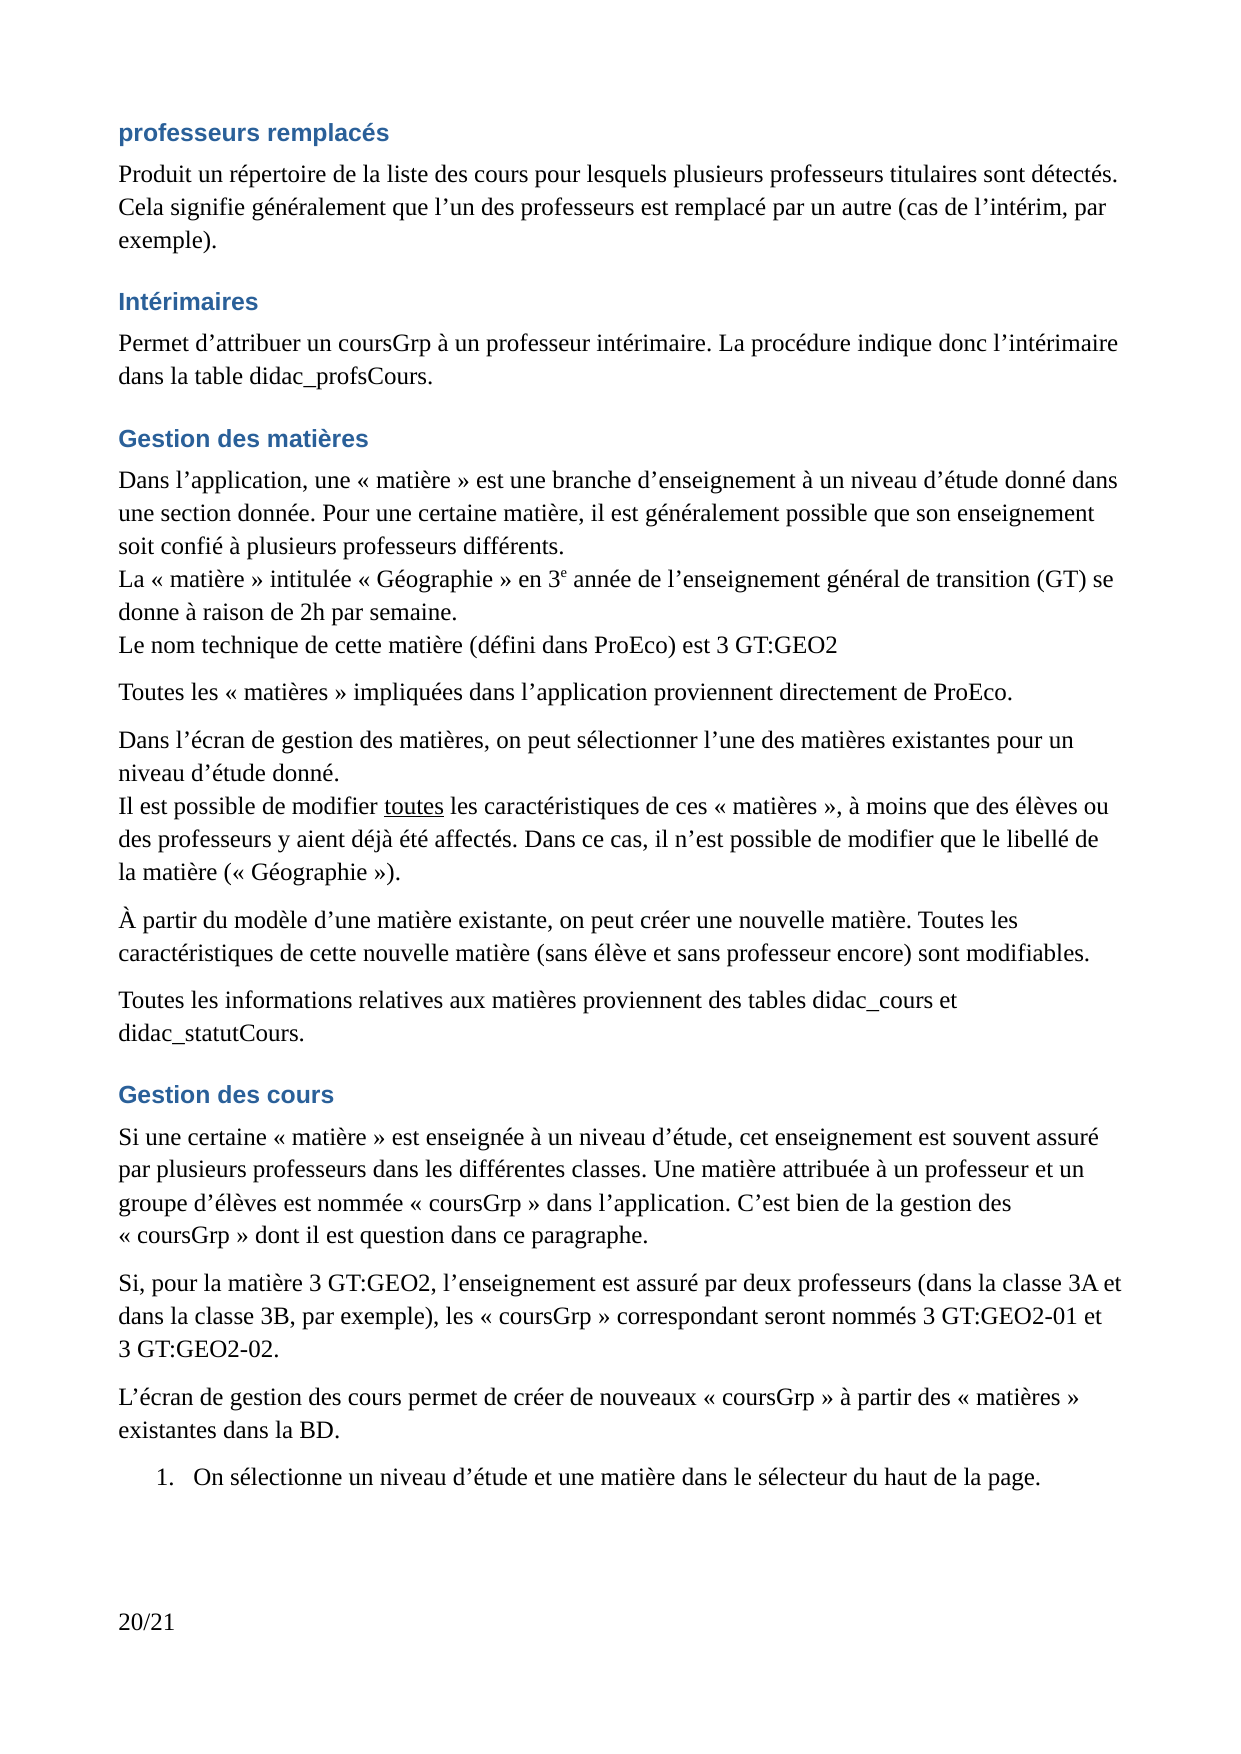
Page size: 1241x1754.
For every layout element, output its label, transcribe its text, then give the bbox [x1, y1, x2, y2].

text Produit un répertoire de la liste des cours pour lesquels plusieurs professeurs titulaires sont détectés. Cela signifie généralement que l’un des professeurs est remplacé par un autre (cas de l’intérim, par exemple). [118, 159, 1122, 254]
list On sélectionne un niveau d’étude et une matière dans le sélecteur du haut de la page. [156, 1462, 1122, 1491]
text Permet d’attribuer un coursGrp à un professeur intérimaire. La procédure indique donc l’intérimaire dans la table didac_profsCours. [118, 328, 1122, 390]
subtitle Gestion des matières [118, 424, 1122, 452]
text À partir du modèle d’une matière existante, on peut créer une nouvelle matière. Toutes les caractéristiques de cette nouvelle matière (sans élève et sans professeur encore) sont modifiables. [118, 905, 1122, 966]
subtitle professeurs remplacés [118, 118, 1122, 147]
text Toutes les « matières » impliquées dans l’application proviennent directement de ProEco. [118, 677, 1122, 706]
text Toutes les informations relatives aux matières proviennent des tables didac_cours et didac_statutCours. [118, 985, 1122, 1047]
subtitle Gestion des cours [118, 1081, 1122, 1109]
text Si une certaine « matière » est enseignée à un niveau d’étude, cet enseignement est souvent assuré par plusieurs professeurs dans les différentes classes. Une matière attribuée à un professeur et un groupe d’élèves est nommée « coursGrp » dans l’application. C’est bien de la gestion des « coursGrp » dont il est question dans ce paragraphe. [118, 1122, 1122, 1249]
text Si, pour la matière 3 GT:GEO2, l’enseignement est assuré par deux professeurs (dans la classe 3A et dans la classe 3B, par exemple), les « coursGrp » correspondant seront nommés 3 GT:GEO2-01 et 3 GT:GEO2-02. [118, 1268, 1122, 1363]
subtitle Intérimaires [118, 287, 1122, 316]
text Dans l’application, une « matière » est une branche d’enseignement à un niveau d’étude donné dans une section donnée. Pour une certaine matière, il est généralement possible que son enseignement soit confié à plusieurs professeurs différents. La « matière » intitulée « Géographie » en 3e année de l’enseignement général de transition (GT) se donne à raison de 2h par semaine. Le nom technique de cette matière (défini dans ProEco) est 3 GT:GEO2 [118, 465, 1122, 658]
text L’écran de gestion des cours permet de créer de nouveaux « coursGrp » à partir des « matières » existantes dans la BD. [118, 1382, 1122, 1444]
text Dans l’écran de gestion des matières, on peut sélectionner l’une des matières existantes pour un niveau d’étude donné. Il est possible de modifier toutes les caractéristiques de ces « matières », à moins que des élèves ou des professeurs y aient déjà été affectés. Dans ce cas, il n’est possible de modifier que le libellé de la matière (« Géographie »). [118, 725, 1122, 886]
